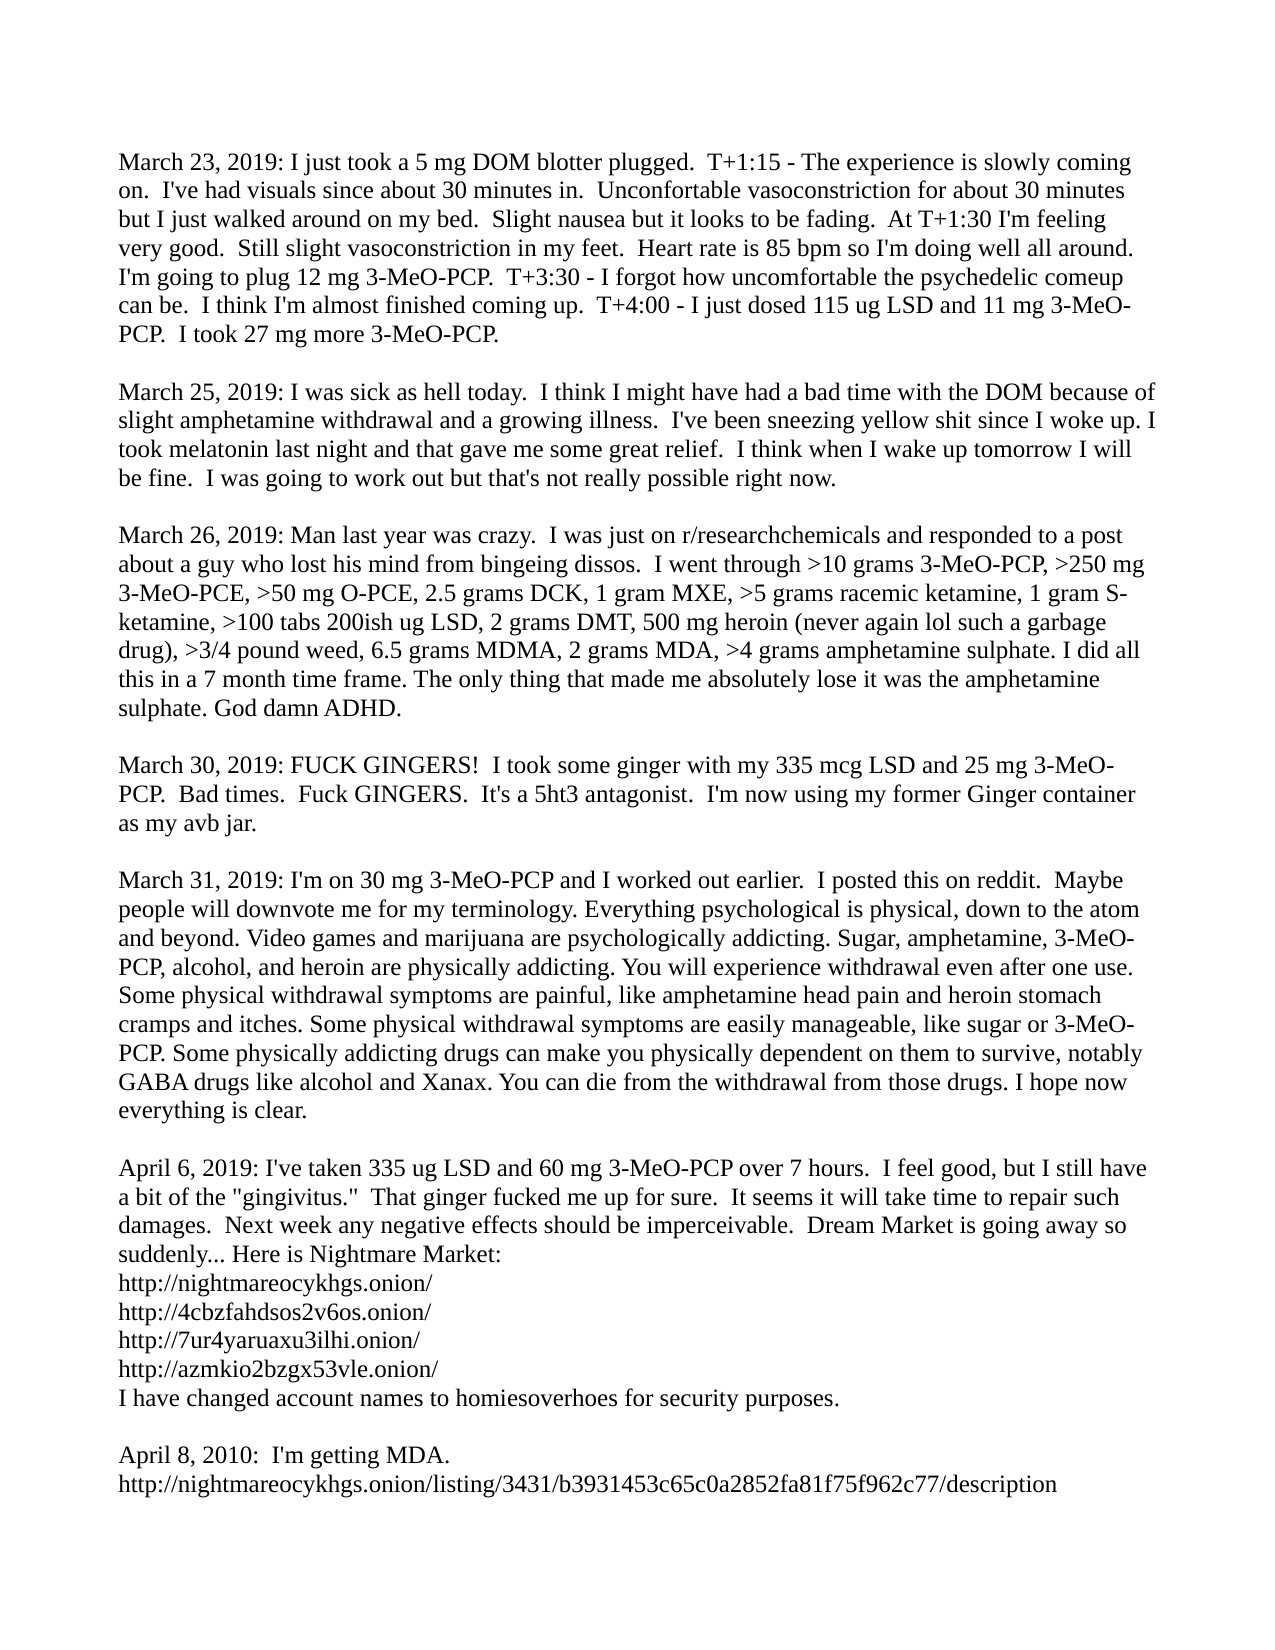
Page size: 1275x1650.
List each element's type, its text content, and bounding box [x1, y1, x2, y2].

text http://4cbzfahdsos2v6os.onion/ [118, 1297, 1157, 1326]
text April 6, 2019: I've taken 335 ug LSD and 60 mg 3-MeO-PCP over 7 hours. I feel good, but I still have a bit of the "gingivitus." That ginger fucked me up for sure. It seems it will take time to repair such damages. Next week any negative effects should be imperceivable. Dream Market is going away so suddenly... Here is Nightmare Market: [118, 1153, 1157, 1268]
text March 23, 2019: I just took a 5 mg DOM blotter plugged. T+1:15 - The experience is slowly coming on. I've had visuals since about 30 minutes in. Unconfortable vasoconstriction for about 30 minutes but I just walked around on my bed. Slight nausea but it looks to be fading. At T+1:30 I'm feeling very good. Still slight vasoconstriction in my feet. Heart rate is 85 bpm so I'm doing well all around. I'm going to plug 12 mg 3-MeO-PCP. T+3:30 - I forgot how uncomfortable the psychedelic comeup can be. I think I'm almost finished coming up. T+4:00 - I just dosed 115 ug LSD and 11 mg 3-MeO-PCP. I took 27 mg more 3-MeO-PCP. [118, 147, 1157, 348]
text March 25, 2019: I was sick as hell today. I think I might have had a bad time with the DOM because of slight amphetamine withdrawal and a growing illness. I've been sneezing yellow shit since I woke up. I took melatonin last night and that gave me some great relief. I think when I wake up tomorrow I will be fine. I was going to work out but that's not really possible right now. [118, 377, 1157, 492]
text March 31, 2019: I'm on 30 mg 3-MeO-PCP and I worked out earlier. I posted this on reddit. Maybe people will downvote me for my terminology. Everything psychological is physical, down to the atom and beyond. Video games and marijuana are psychologically addicting. Sugar, amphetamine, 3-MeO-PCP, alcohol, and heroin are physically addicting. You will experience withdrawal even after one use. Some physical withdrawal symptoms are painful, like amphetamine head pain and heroin stomach cramps and itches. Some physical withdrawal symptoms are easily manageable, like sugar or 3-MeO-PCP. Some physically addicting drugs can make you physically dependent on them to survive, notably GABA drugs like alcohol and Xanax. You can die from the withdrawal from those drugs. I hope now everything is clear. [118, 866, 1157, 1124]
text http://azmkio2bzgx53vle.onion/ [118, 1354, 1157, 1383]
text http://7ur4yaruaxu3ilhi.onion/ [118, 1326, 1157, 1354]
text http://nightmareocykhgs.onion/ [118, 1268, 1157, 1297]
text March 26, 2019: Man last year was crazy. I was just on r/researchchemicals and responded to a post about a guy who lost his mind from bingeing dissos. I went through >10 grams 3-MeO-PCP, >250 mg 3-MeO-PCE, >50 mg O-PCE, 2.5 grams DCK, 1 gram MXE, >5 grams racemic ketamine, 1 gram S-ketamine, >100 tabs 200ish ug LSD, 2 grams DMT, 500 mg heroin (never again lol such a garbage drug), >3/4 pound weed, 6.5 grams MDMA, 2 grams MDA, >4 grams amphetamine sulphate. I did all this in a 7 month time frame. The only thing that made me absolutely lose it was the amphetamine sulphate. God damn ADHD. [118, 521, 1157, 722]
text March 30, 2019: FUCK GINGERS! I took some ginger with my 335 mcg LSD and 25 mg 3-MeO-PCP. Bad times. Fuck GINGERS. It's a 5ht3 antagonist. I'm now using my former Ginger container as my avb jar. [118, 751, 1157, 837]
text April 8, 2010: I'm getting MDA. [118, 1441, 1157, 1469]
text I have changed account names to homiesoverhoes for security purposes. [118, 1383, 1157, 1412]
text http://nightmareocykhgs.onion/listing/3431/b3931453c65c0a2852fa81f75f962c77/description [118, 1469, 1157, 1498]
